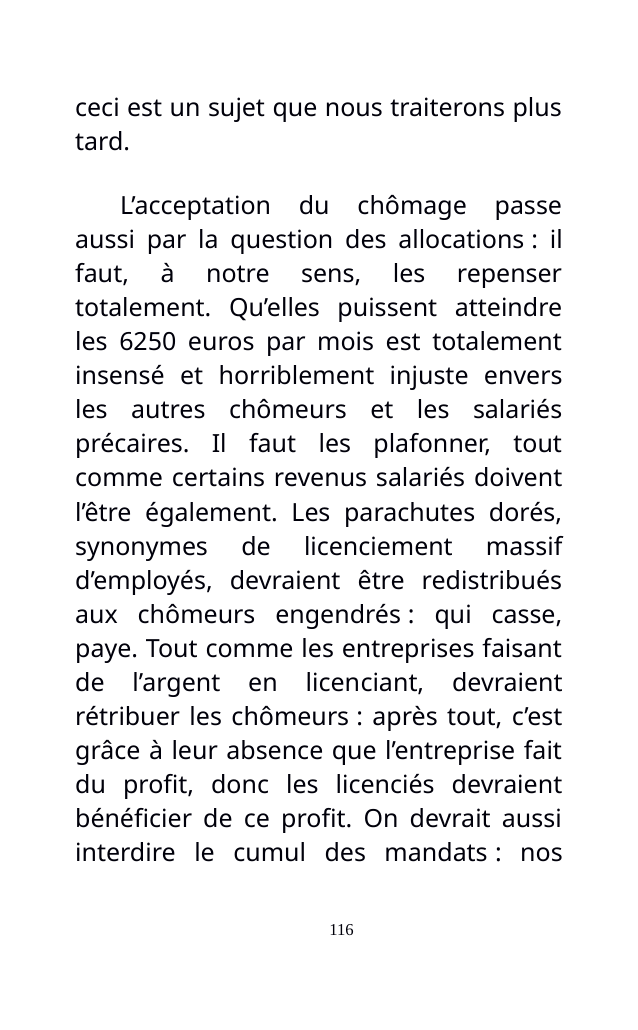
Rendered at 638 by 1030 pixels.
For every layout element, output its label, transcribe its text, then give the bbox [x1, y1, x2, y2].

text ceci est un sujet que nous traiterons plus tard. [75, 90, 562, 158]
text L’acceptation du chômage passe aussi par la question des allocations : il faut, à notre sens, les repenser totalement. Qu’elles puissent atteindre les 6250 euros par mois est totalement insensé et hor­riblement injuste envers les autres chômeurs et les salariés précaires. Il faut les plafonner, tout comme certains revenus salariés doivent l’être également. Les parachutes dorés, synonymes de licenciement massif d’employés, devraient être redistribués aux chômeurs engendrés : qui casse, paye. Tout comme les entreprises faisant de l’argent en licen­ciant, devraient rétribuer les chômeurs : après tout, c’est grâce à leur absence que l’entreprise fait du profit, donc les licenciés devraient bénéficier de ce profit. On devrait aussi interdire le cumul des mandats : nos [75, 188, 562, 869]
